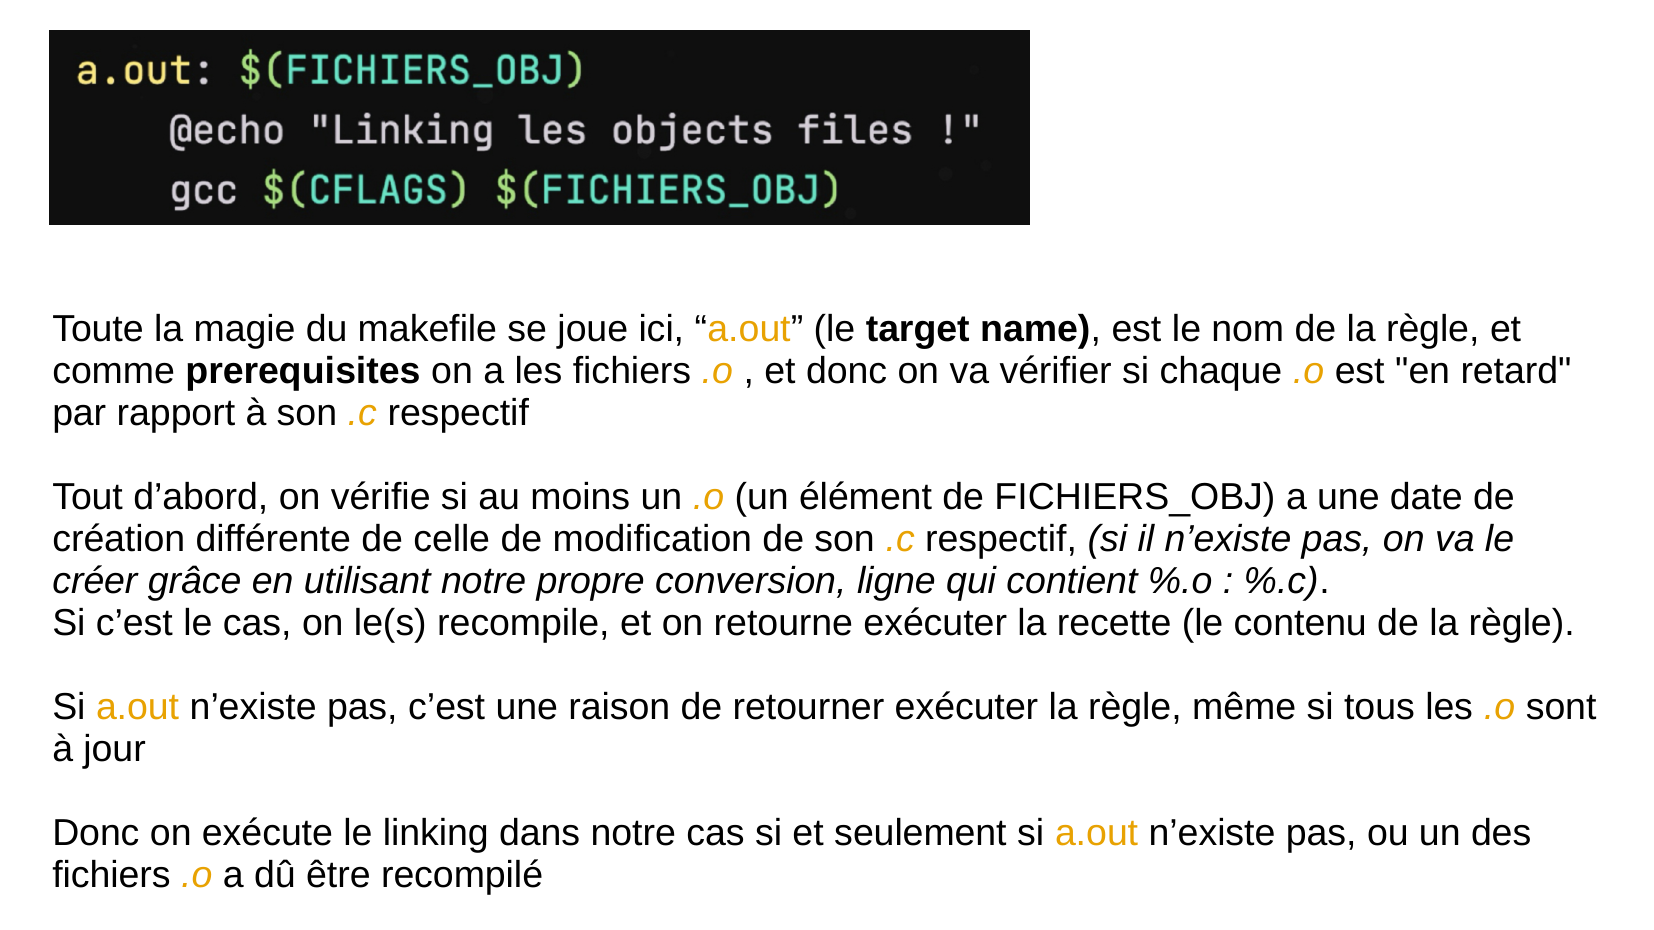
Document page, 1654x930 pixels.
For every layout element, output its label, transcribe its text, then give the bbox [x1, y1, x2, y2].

text_box Toute la magie du makefile se joue ici, “a.out” (le target name), est le nom de la règle, et comme prerequisites on a les fichiers .o , et donc on va vérifier si chaque .o est "en retard" par rapport à son .c respectif Tout d’abord, on vérifie si au moins un .o (un élément de FICHIERS_OBJ) a une date de création différente de celle de modification de son .c respectif, (si il n’existe pas, on va le créer grâce en utilisant notre propre conversion, ligne qui contient %.o : %.c). Si c’est le cas, on le(s) recompile, et on retourne exécuter la recette (le contenu de la règle). Si a.out n’existe pas, c’est une raison de retourner exécuter la règle, même si tous les .o sont à jour Donc on exécute le linking dans notre cas si et seulement si a.out n’existe pas, ou un des fichiers .o a dû être recompilé [37, 300, 1613, 903]
picture [49, 30, 1030, 226]
